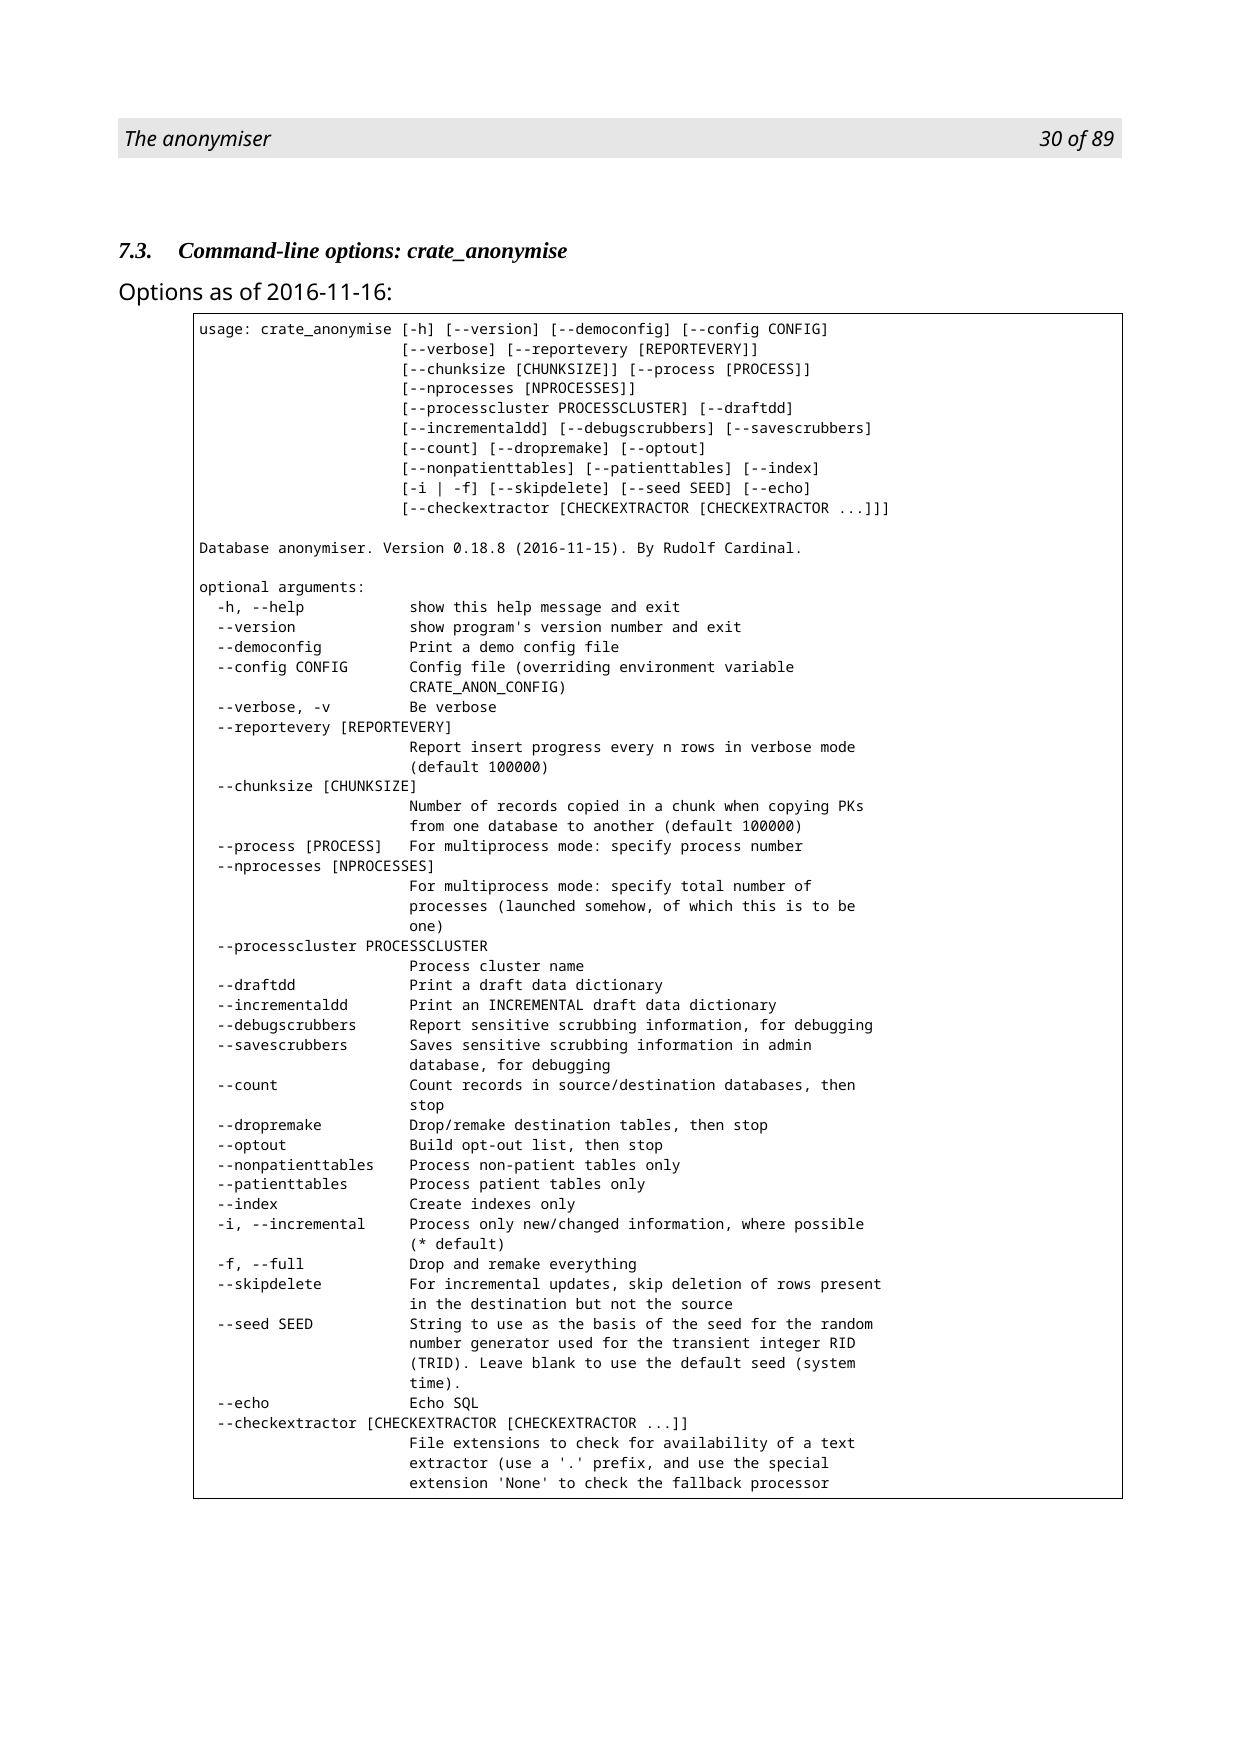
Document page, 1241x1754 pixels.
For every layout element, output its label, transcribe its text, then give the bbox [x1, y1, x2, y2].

table_header usage: crate_anonymise [-h] [--version] [--democonfig] [--config CONFIG] [--verbose] [--reportevery [REPORTEVERY]] [--chunksize [CHUNKSIZE]] [--process [PROCESS]] [--nprocesses [NPROCESSES]] [--processcluster PROCESSCLUSTER] [--draftdd] [--incrementaldd] [--debugscrubbers] [--savescrubbers] [--count] [--dropremake] [--optout] [--nonpatienttables] [--patienttables] [--index] [-i | -f] [--skipdelete] [--seed SEED] [--echo] [--checkextractor [CHECKEXTRACTOR [CHECKEXTRACTOR ...]]] Database anonymiser. Version 0.18.8 (2016-11-15). By Rudolf Cardinal. optional arguments: -h, --help show this help message and exit --version show program's version number and exit --democonfig Print a demo config file --config CONFIG Config file (overriding environment variable CRATE_ANON_CONFIG) --verbose, -v Be verbose --reportevery [REPORTEVERY] Report insert progress every n rows in verbose mode (default 100000) --chunksize [CHUNKSIZE] Number of records copied in a chunk when copying PKs from one database to another (default 100000) --process [PROCESS] For multiprocess mode: specify process number --nprocesses [NPROCESSES] For multiprocess mode: specify total number of processes (launched somehow, of which this is to be one) --processcluster PROCESSCLUSTER Process cluster name --draftdd Print a draft data dictionary --incrementaldd Print an INCREMENTAL draft data dictionary --debugscrubbers Report sensitive scrubbing information, for debugging --savescrubbers Saves sensitive scrubbing information in admin database, for debugging --count Count records in source/destination databases, then stop --dropremake Drop/remake destination tables, then stop --optout Build opt-out list, then stop --nonpatienttables Process non-patient tables only --patienttables Process patient tables only --index Create indexes only -i, --incremental Process only new/changed information, where possible (* default) -f, --full Drop and remake everything --skipdelete For incremental updates, skip deletion of rows present in the destination but not the source --seed SEED String to use as the basis of the seed for the random number generator used for the transient integer RID (TRID). Leave blank to use the default seed (system time). --echo Echo SQL --checkextractor [CHECKEXTRACTOR [CHECKEXTRACTOR ...]] File extensions to check for availability of a text extractor (use a '.' prefix, and use the special extension 'None' to check the fallback processor [194, 314, 1122, 1498]
subtitle Command-line options: crate_anonymise [118, 237, 1122, 263]
text Options as of 2016-11-16: [118, 276, 1122, 307]
